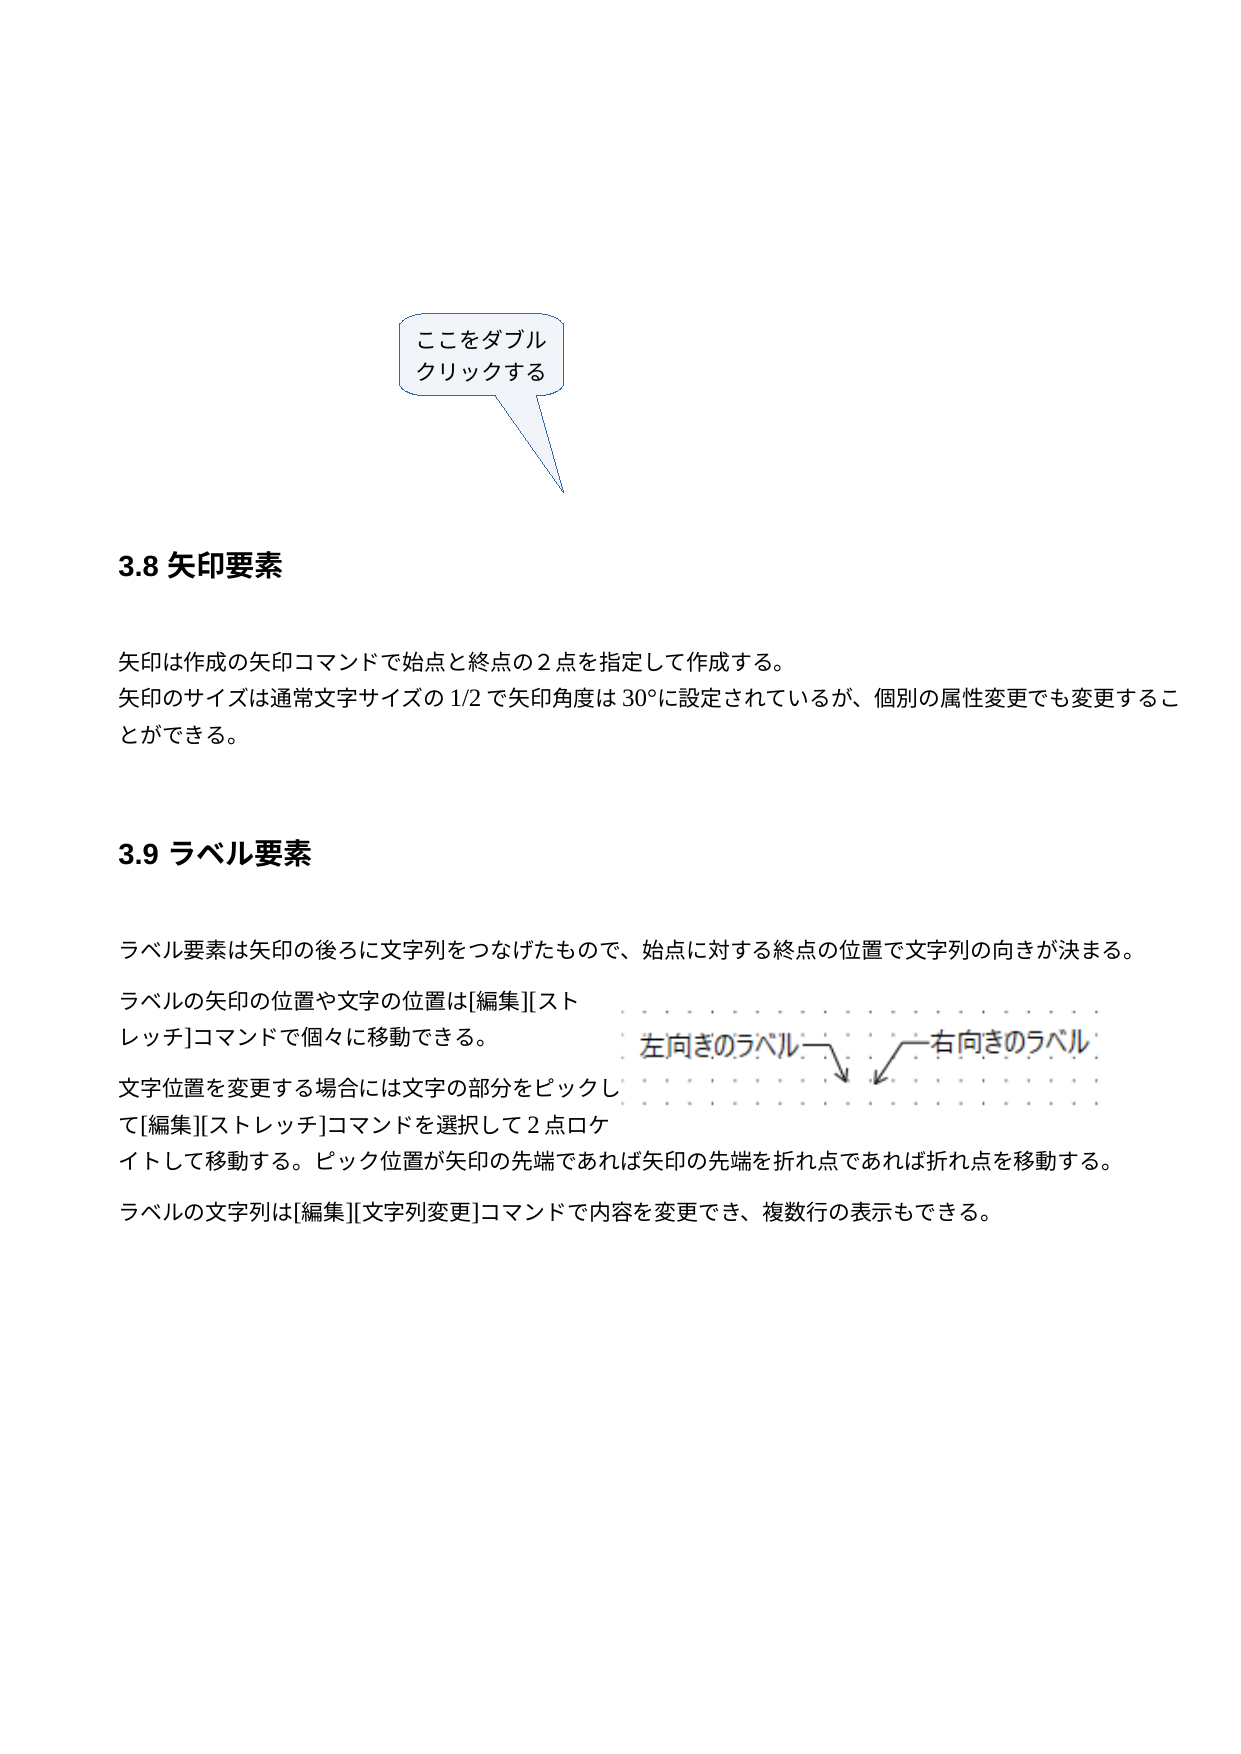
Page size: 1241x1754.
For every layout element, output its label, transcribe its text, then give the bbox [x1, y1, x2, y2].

text ラベル要素は矢印の後ろに文字列をつなげたもので、始点に対する終点の位置で文字列の向きが決まる。 [118, 933, 1187, 965]
subtitle 3.9 ラベル要素 [118, 831, 1187, 873]
picture [621, 1005, 1103, 1120]
text ラベルの文字列は[編集][文字列変更]コマンドで内容を変更でき、複数行の表示もできる。 [118, 1195, 1187, 1227]
text 矢印は作成の矢印コマンドで始点と終点の２点を指定して作成する。 矢印のサイズは通常文字サイズの1/2で矢印角度は30°に設定されているが、個別の属性変更でも変更することができる。 [118, 645, 1187, 749]
subtitle 3.8 矢印要素 [118, 542, 1187, 585]
text 文字位置を変更する場合には文字の部分をピックして[編集][ストレッチ]コマンドを選択して2点ロケイトして移動する。ピック位置が矢印の先端であれば矢印の先端を折れ点であれば折れ点を移動する。 [118, 1071, 1187, 1176]
text ラベルの矢印の位置や文字の位置は[編集][ストレッチ]コマンドで個々に移動できる。 [118, 984, 1187, 1052]
